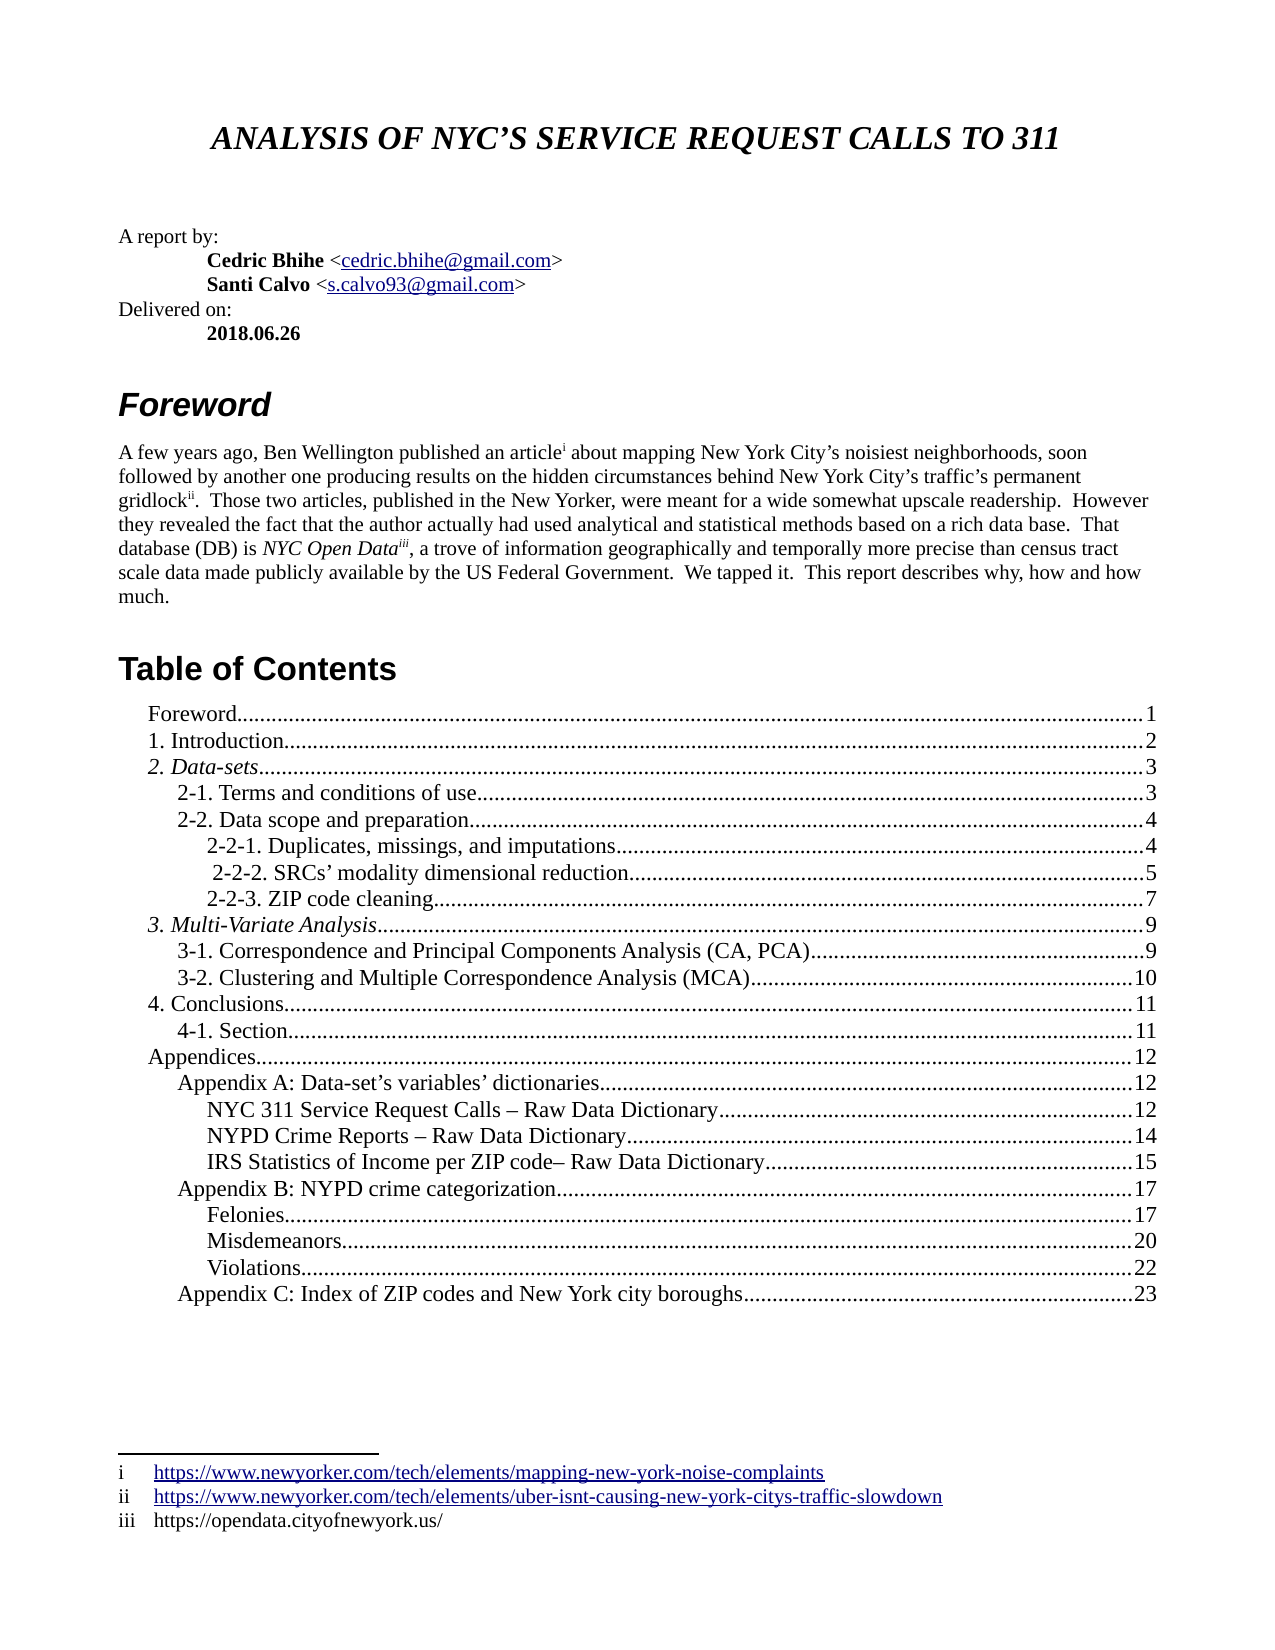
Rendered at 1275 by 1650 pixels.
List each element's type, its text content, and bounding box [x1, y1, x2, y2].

text 3. Multi-Variate Analysis 9 [148, 911, 1157, 938]
subtitle Foreword [118, 385, 1157, 423]
subtitle Table of Contents [118, 649, 1157, 688]
text Foreword 1 [148, 700, 1157, 727]
text https://www.newyorker.com/tech/elements/uber-isnt-causing-new-york-citys-traffic-slowdown [118, 1484, 1157, 1508]
text 1. Introduction 2 [148, 727, 1157, 753]
text NYPD Crime Reports – Raw Data Dictionary 14 [207, 1122, 1157, 1148]
text Felonies 17 [207, 1201, 1157, 1227]
text 2018.06.26 [118, 321, 1157, 344]
text Appendix A: Data-set’s variables’ dictionaries 12 [177, 1069, 1157, 1096]
text Violations 22 [207, 1254, 1157, 1280]
text 2. Data-sets 3 [148, 753, 1157, 779]
text NYC 311 Service Request Calls – Raw Data Dictionary 12 [207, 1096, 1157, 1122]
text 3-2. Clustering and Multiple Correspondence Analysis (MCA) 10 [177, 964, 1157, 990]
text Delivered on: [118, 296, 1157, 321]
text 3-1. Correspondence and Principal Components Analysis (CA, PCA) 9 [177, 938, 1157, 964]
text 2-2-2. SRCs’ modality dimensional reduction 5 [207, 858, 1157, 885]
text Misdemeanors 20 [207, 1227, 1157, 1254]
text 2-2. Data scope and preparation 4 [177, 806, 1157, 832]
text 4. Conclusions 11 [148, 990, 1157, 1017]
text Appendices 12 [148, 1043, 1157, 1069]
text A few years ago, Ben Wellington published an article about mapping New York City’s noisiest neighborhoods, soon followed by another one producing results on the hidden circumstances behind New York City’s traffic’s permanent gridlock. Those two articles, published in the New Yorker, were meant for a wide somewhat upscale readership. However they revealed the fact that the author actually had used analytical and statistical methods based on a rich data base. That database (DB) is NYC Open Data, a trove of information geographically and temporally more precise than census tract scale data made publicly available by the US Federal Government. We tapped it. This report describes why, how and how much. [118, 440, 1157, 608]
text Santi Calvo <s.calvo93@gmail.com> [118, 272, 1157, 296]
text 2-1. Terms and conditions of use 3 [177, 779, 1157, 806]
text https://www.newyorker.com/tech/elements/mapping-new-york-noise-complaints [118, 1460, 1157, 1484]
text 2-2-1. Duplicates, missings, and imputations 4 [207, 832, 1157, 858]
text IRS Statistics of Income per ZIP code– Raw Data Dictionary 15 [207, 1148, 1157, 1175]
text Appendix C: Index of ZIP codes and New York city boroughs 23 [177, 1280, 1157, 1307]
text 2-2-3. ZIP code cleaning 7 [207, 885, 1157, 911]
text A report by: [118, 224, 1157, 248]
text Appendix B: NYPD crime categorization 17 [177, 1175, 1157, 1201]
text https://opendata.cityofnewyork.us/ [118, 1508, 1157, 1532]
text Cedric Bhihe <cedric.bhihe@gmail.com> [118, 248, 1157, 272]
text 4-1. Section 11 [177, 1017, 1157, 1043]
